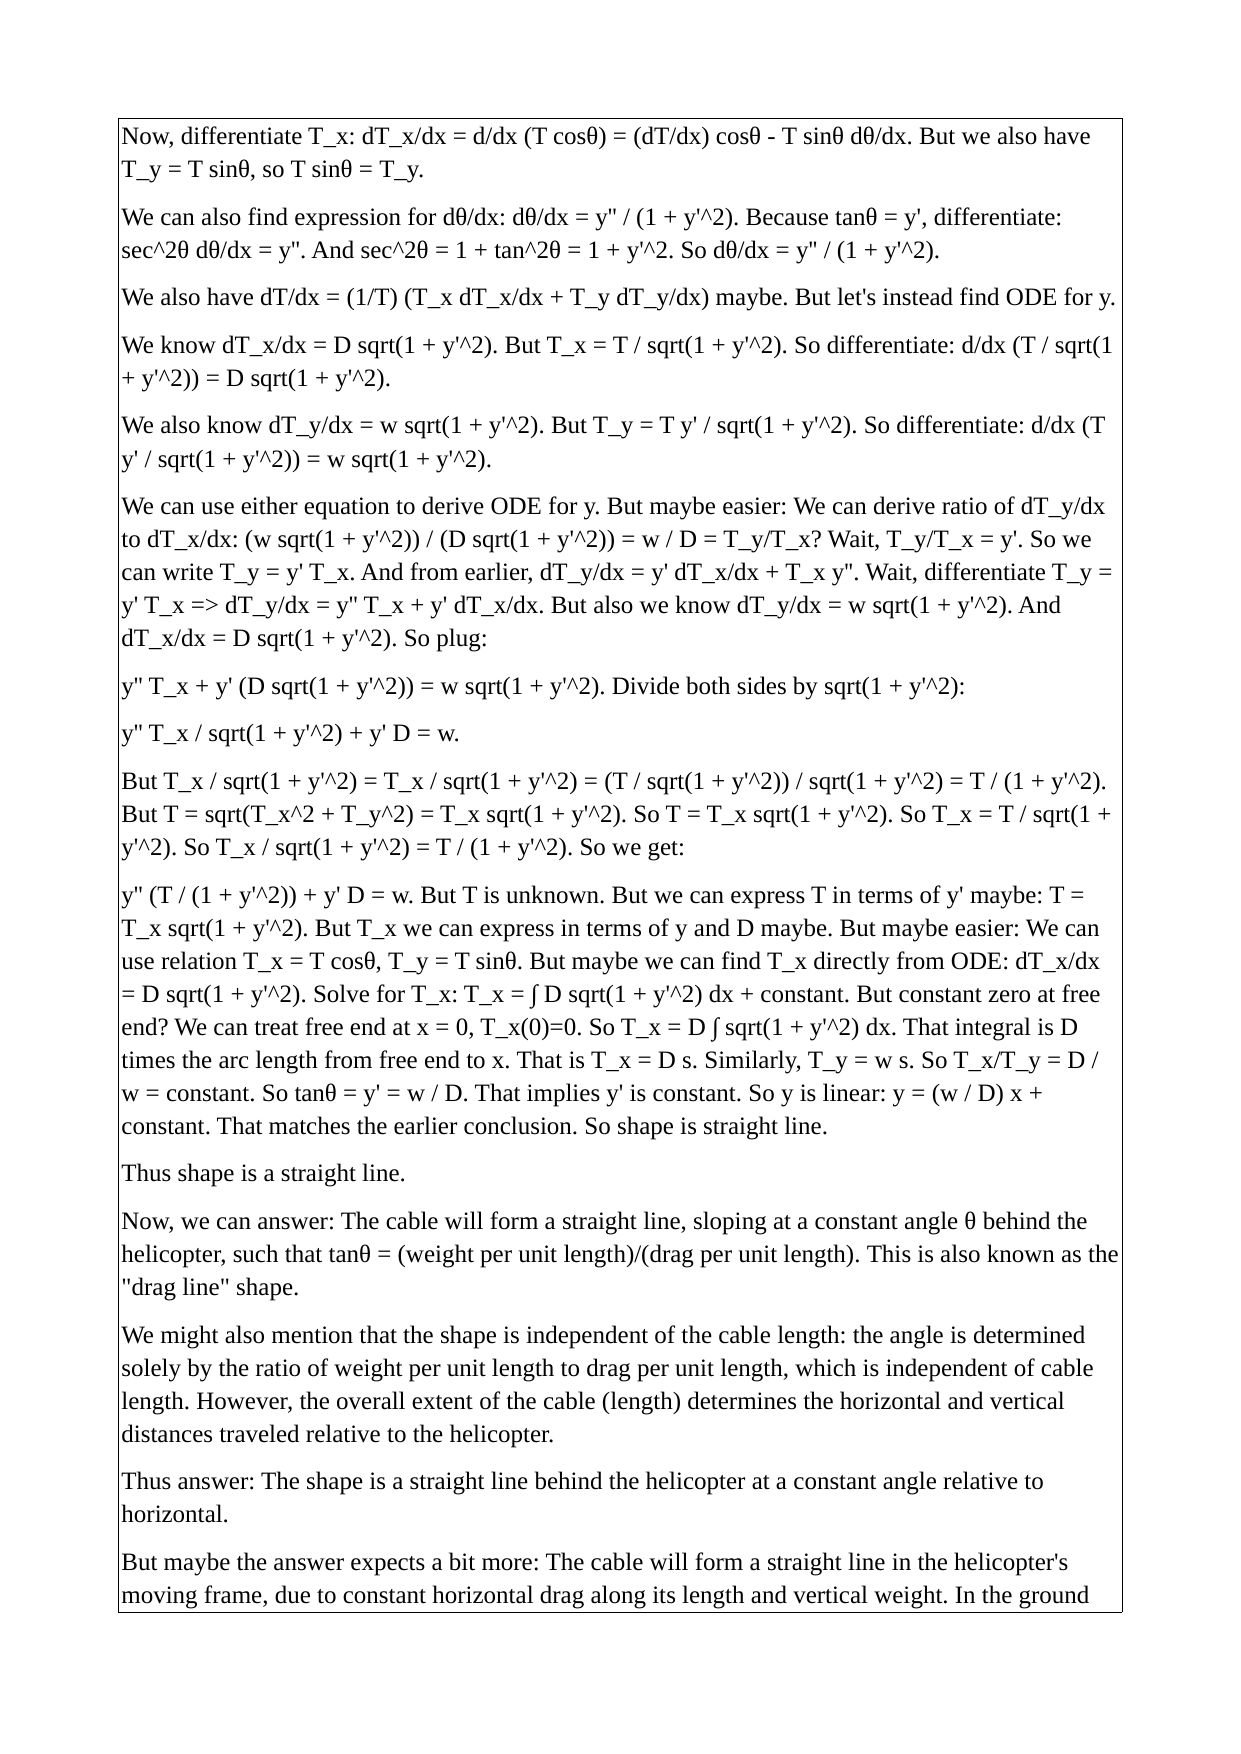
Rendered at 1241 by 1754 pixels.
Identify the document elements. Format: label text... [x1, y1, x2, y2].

text Now, we can answer: The cable will form a straight line, sloping at a constant angle θ behind the helicopter, such that tanθ = (weight per unit length)/(drag per unit length). This is also known as the "drag line" shape. [119, 1203, 1122, 1301]
text But maybe the answer expects a bit more: The cable will form a straight line in the helicopter's moving frame, due to constant horizontal drag along its length and vertical weight. In the ground [119, 1544, 1122, 1612]
text y'' (T / (1 + y'^2)) + y' D = w. But T is unknown. But we can express T in terms of y' maybe: T = T_x sqrt(1 + y'^2). But T_x we can express in terms of y and D maybe. But maybe easier: We can use relation T_x = T cosθ, T_y = T sinθ. But maybe we can find T_x directly from ODE: dT_x/dx = D sqrt(1 + y'^2). Solve for T_x: T_x = ∫ D sqrt(1 + y'^2) dx + constant. But constant zero at free end? We can treat free end at x = 0, T_x(0)=0. So T_x = D ∫ sqrt(1 + y'^2) dx. That integral is D times the arc length from free end to x. That is T_x = D s. Similarly, T_y = w s. So T_x/T_y = D / w = constant. So tanθ = y' = w / D. That implies y' is constant. So y is linear: y = (w / D) x + constant. That matches the earlier conclusion. So shape is straight line. [119, 877, 1122, 1140]
text y'' T_x + y' (D sqrt(1 + y'^2)) = w sqrt(1 + y'^2). Divide both sides by sqrt(1 + y'^2): [119, 668, 1122, 700]
text Thus answer: The shape is a straight line behind the helicopter at a constant angle relative to horizontal. [119, 1463, 1122, 1528]
text We can use either equation to derive ODE for y. But maybe easier: We can derive ratio of dT_y/dx to dT_x/dx: (w sqrt(1 + y'^2)) / (D sqrt(1 + y'^2)) = w / D = T_y/T_x? Wait, T_y/T_x = y'. So we can write T_y = y' T_x. And from earlier, dT_y/dx = y' dT_x/dx + T_x y''. Wait, differentiate T_y = y' T_x => dT_y/dx = y'' T_x + y' dT_x/dx. But also we know dT_y/dx = w sqrt(1 + y'^2). And dT_x/dx = D sqrt(1 + y'^2). So plug: [119, 488, 1122, 652]
text We also have dT/dx = (1/T) (T_x dT_x/dx + T_y dT_y/dx) maybe. But let's instead find ODE for y. [119, 279, 1122, 311]
text We might also mention that the shape is independent of the cable length: the angle is determined solely by the ratio of weight per unit length to drag per unit length, which is independent of cable length. However, the overall extent of the cable (length) determines the horizontal and vertical distances traveled relative to the helicopter. [119, 1317, 1122, 1448]
text We can also find expression for dθ/dx: dθ/dx = y'' / (1 + y'^2). Because tanθ = y', differentiate: sec^2θ dθ/dx = y''. And sec^2θ = 1 + tan^2θ = 1 + y'^2. So dθ/dx = y'' / (1 + y'^2). [119, 199, 1122, 263]
text y'' T_x / sqrt(1 + y'^2) + y' D = w. [119, 716, 1122, 747]
text Now, differentiate T_x: dT_x/dx = d/dx (T cosθ) = (dT/dx) cosθ - T sinθ dθ/dx. But we also have T_y = T sinθ, so T sinθ = T_y. [119, 119, 1122, 183]
text We also know dT_y/dx = w sqrt(1 + y'^2). But T_y = T y' / sqrt(1 + y'^2). So differentiate: d/dx (T y' / sqrt(1 + y'^2)) = w sqrt(1 + y'^2). [119, 408, 1122, 472]
text But T_x / sqrt(1 + y'^2) = T_x / sqrt(1 + y'^2) = (T / sqrt(1 + y'^2)) / sqrt(1 + y'^2) = T / (1 + y'^2). But T = sqrt(T_x^2 + T_y^2) = T_x sqrt(1 + y'^2). So T = T_x sqrt(1 + y'^2). So T_x = T / sqrt(1 + y'^2). So T_x / sqrt(1 + y'^2) = T / (1 + y'^2). So we get: [119, 763, 1122, 861]
text Thus shape is a straight line. [119, 1156, 1122, 1187]
text We know dT_x/dx = D sqrt(1 + y'^2). But T_x = T / sqrt(1 + y'^2). So differentiate: d/dx (T / sqrt(1 + y'^2)) = D sqrt(1 + y'^2). [119, 327, 1122, 392]
